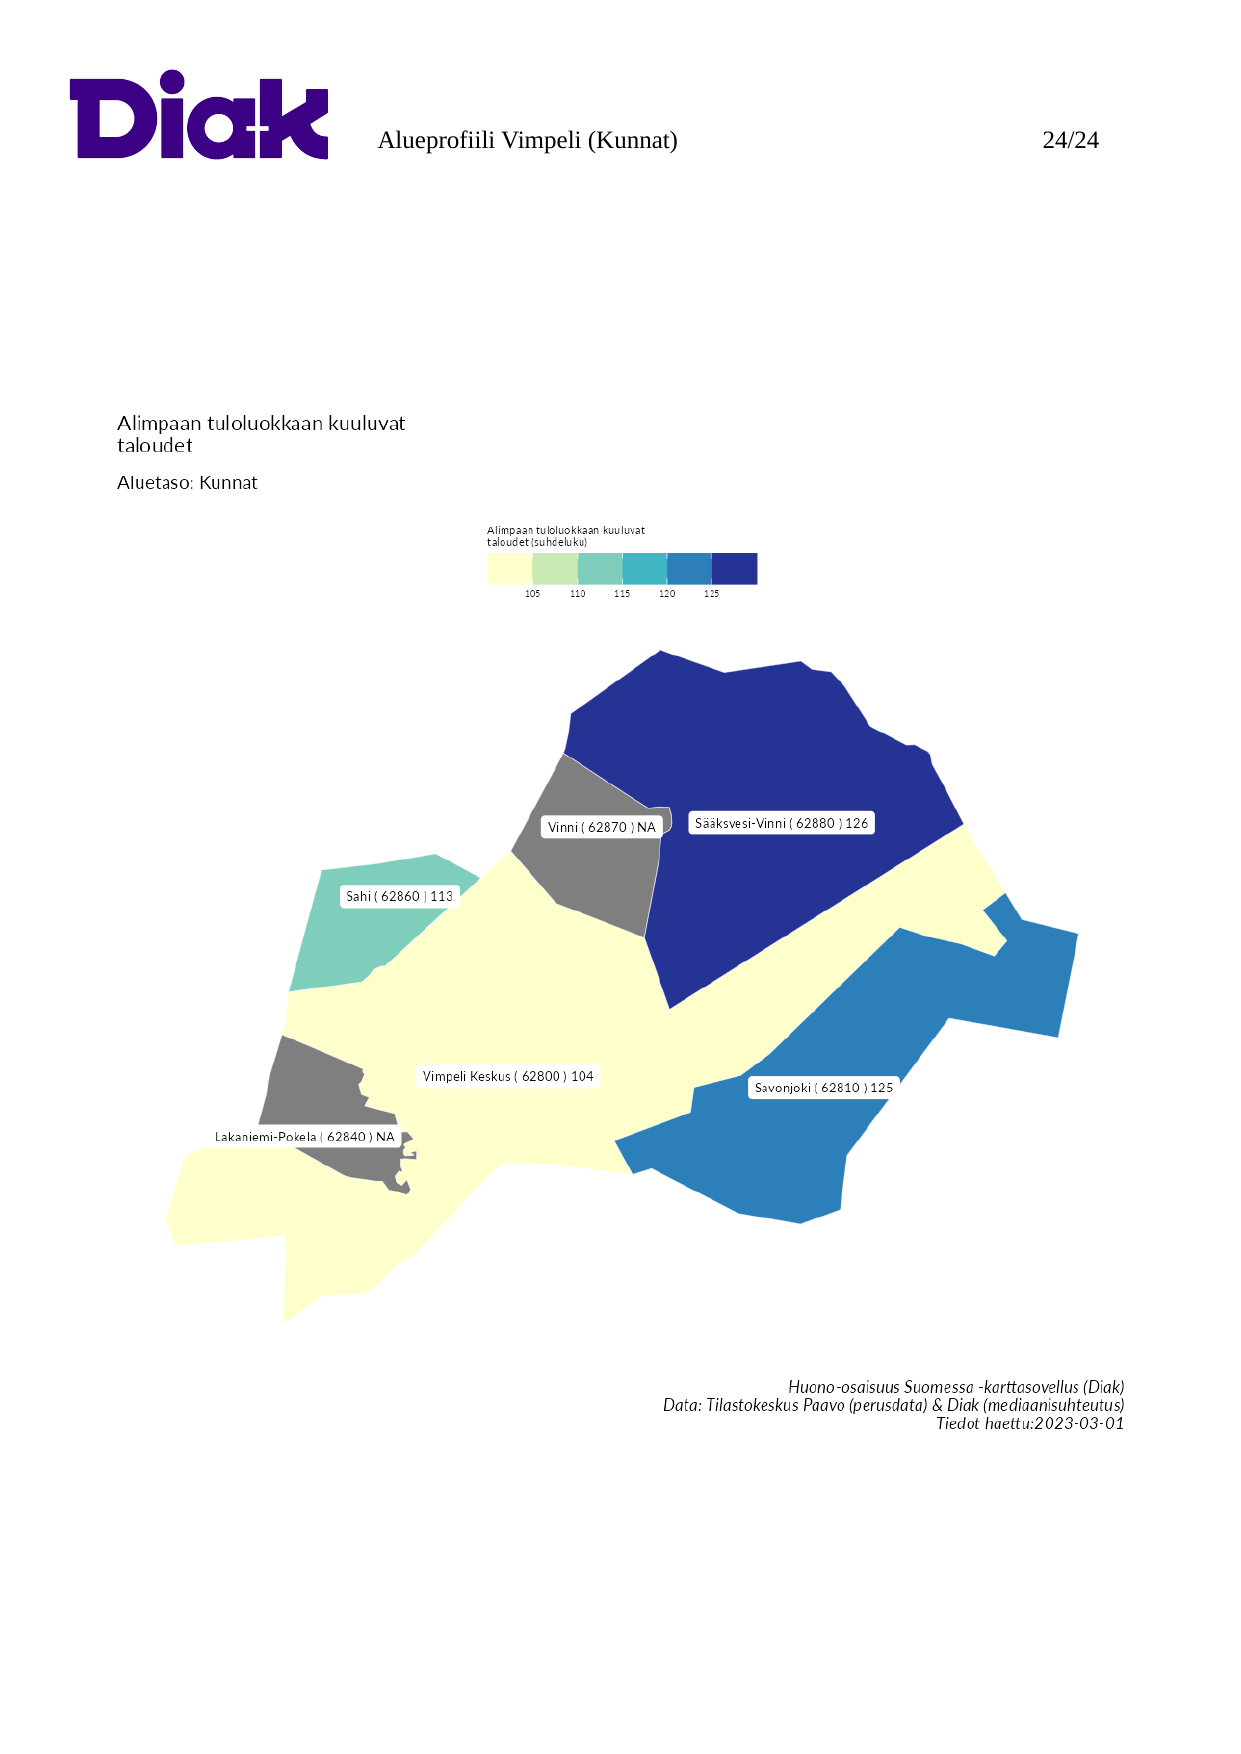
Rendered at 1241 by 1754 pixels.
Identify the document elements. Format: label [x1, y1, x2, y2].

picture [61, 196, 1179, 1651]
